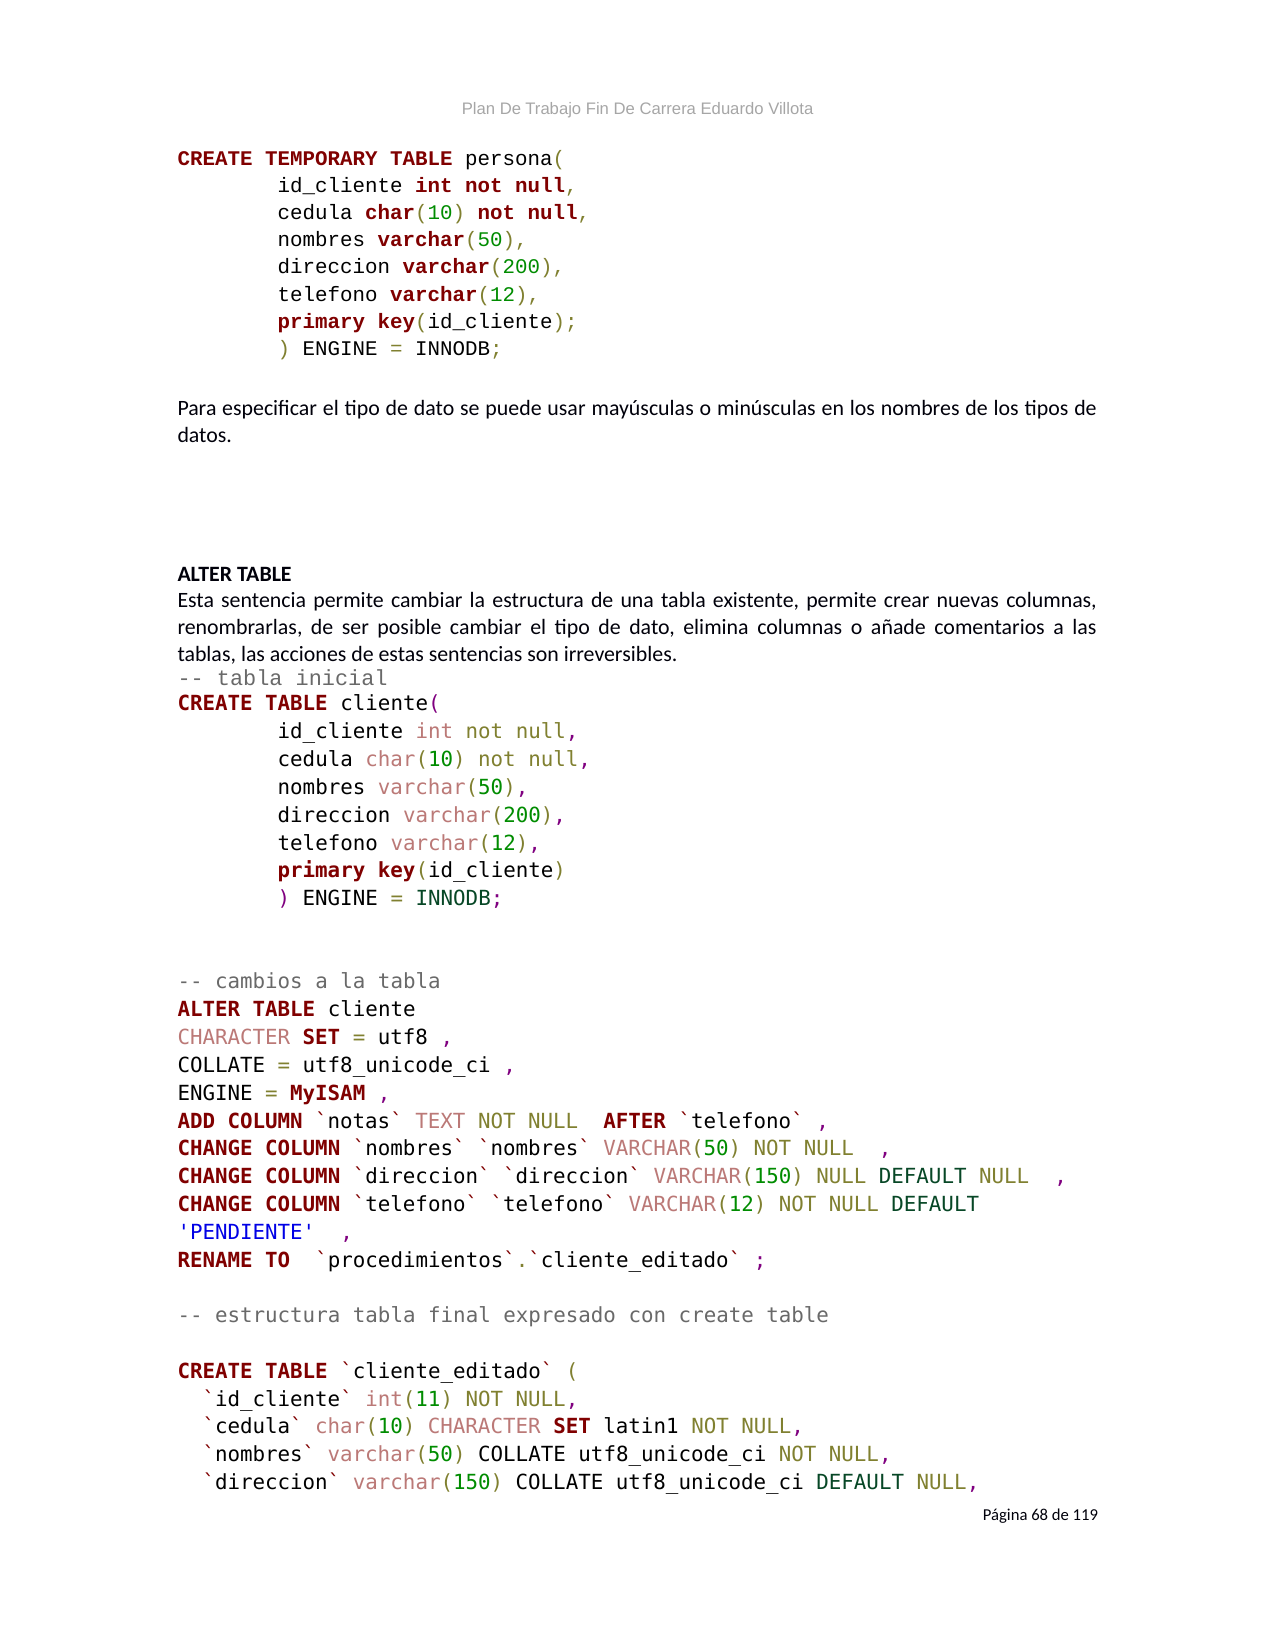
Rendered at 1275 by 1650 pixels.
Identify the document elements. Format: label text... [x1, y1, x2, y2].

text -- cambios a la tabla [177, 969, 1098, 994]
text ALTER TABLE [177, 560, 1098, 587]
text CHANGE COLUMN `direccion` `direccion` VARCHAR(150) NULL DEFAULT NULL , [177, 1164, 1098, 1188]
text id_cliente int not null, [177, 719, 1098, 743]
text CHANGE COLUMN `nombres` `nombres` VARCHAR(50) NOT NULL , [177, 1136, 1098, 1161]
text ALTER TABLE cliente [177, 997, 1098, 1022]
text nombres varchar(50), [177, 229, 1098, 253]
text `id_cliente` int(11) NOT NULL, [177, 1387, 1098, 1411]
text CHARACTER SET = utf8 , [177, 1025, 1098, 1049]
text CREATE TEMPORARY TABLE persona( [177, 148, 1098, 171]
text cedula char(10) not null, [177, 747, 1098, 771]
text CREATE TABLE `cliente_editado` ( [177, 1359, 1098, 1383]
text ADD COLUMN `notas` TEXT NOT NULL AFTER `telefono` , [177, 1109, 1098, 1133]
text telefono varchar(12), [177, 283, 1098, 307]
text CREATE TABLE cliente( [177, 691, 1098, 716]
text primary key(id_cliente); [177, 311, 1098, 334]
text ) ENGINE = INNODB; [177, 338, 1098, 362]
text `direccion` varchar(150) COLLATE utf8_unicode_ci DEFAULT NULL, [177, 1470, 1098, 1494]
text id_cliente int not null, [177, 175, 1098, 198]
text `nombres` varchar(50) COLLATE utf8_unicode_ci NOT NULL, [177, 1442, 1098, 1467]
text RENAME TO `procedimientos`.`cliente_editado` ; [177, 1248, 1098, 1272]
text nombres varchar(50), [177, 775, 1098, 799]
text `cedula` char(10) CHARACTER SET latin1 NOT NULL, [177, 1414, 1098, 1439]
text -- tabla inicial [177, 667, 1098, 691]
text telefono varchar(12), [177, 831, 1098, 855]
text direccion varchar(200), [177, 803, 1098, 827]
text ENGINE = MyISAM , [177, 1081, 1098, 1105]
text COLLATE = utf8_unicode_ci , [177, 1053, 1098, 1077]
text cedula char(10) not null, [177, 202, 1098, 226]
text primary key(id_cliente) [177, 858, 1098, 883]
text Esta sentencia permite cambiar la estructura de una tabla existente, permite crear nuevas columnas, renombrarlas, de ser posible cambiar el tipo de dato, elimina columnas o añade comentarios a las tablas, las acciones de estas sentencias son irreversibles. [177, 587, 1098, 667]
text direccion varchar(200), [177, 256, 1098, 280]
text ) ENGINE = INNODB; [177, 886, 1098, 910]
text -- estructura tabla final expresado con create table [177, 1303, 1098, 1328]
text CHANGE COLUMN `telefono` `telefono` VARCHAR(12) NOT NULL DEFAULT 'PENDIENTE' , [177, 1192, 1098, 1244]
text Para especificar el tipo de dato se puede usar mayúsculas o minúsculas en los nombres de los tipos de datos. [177, 394, 1098, 448]
